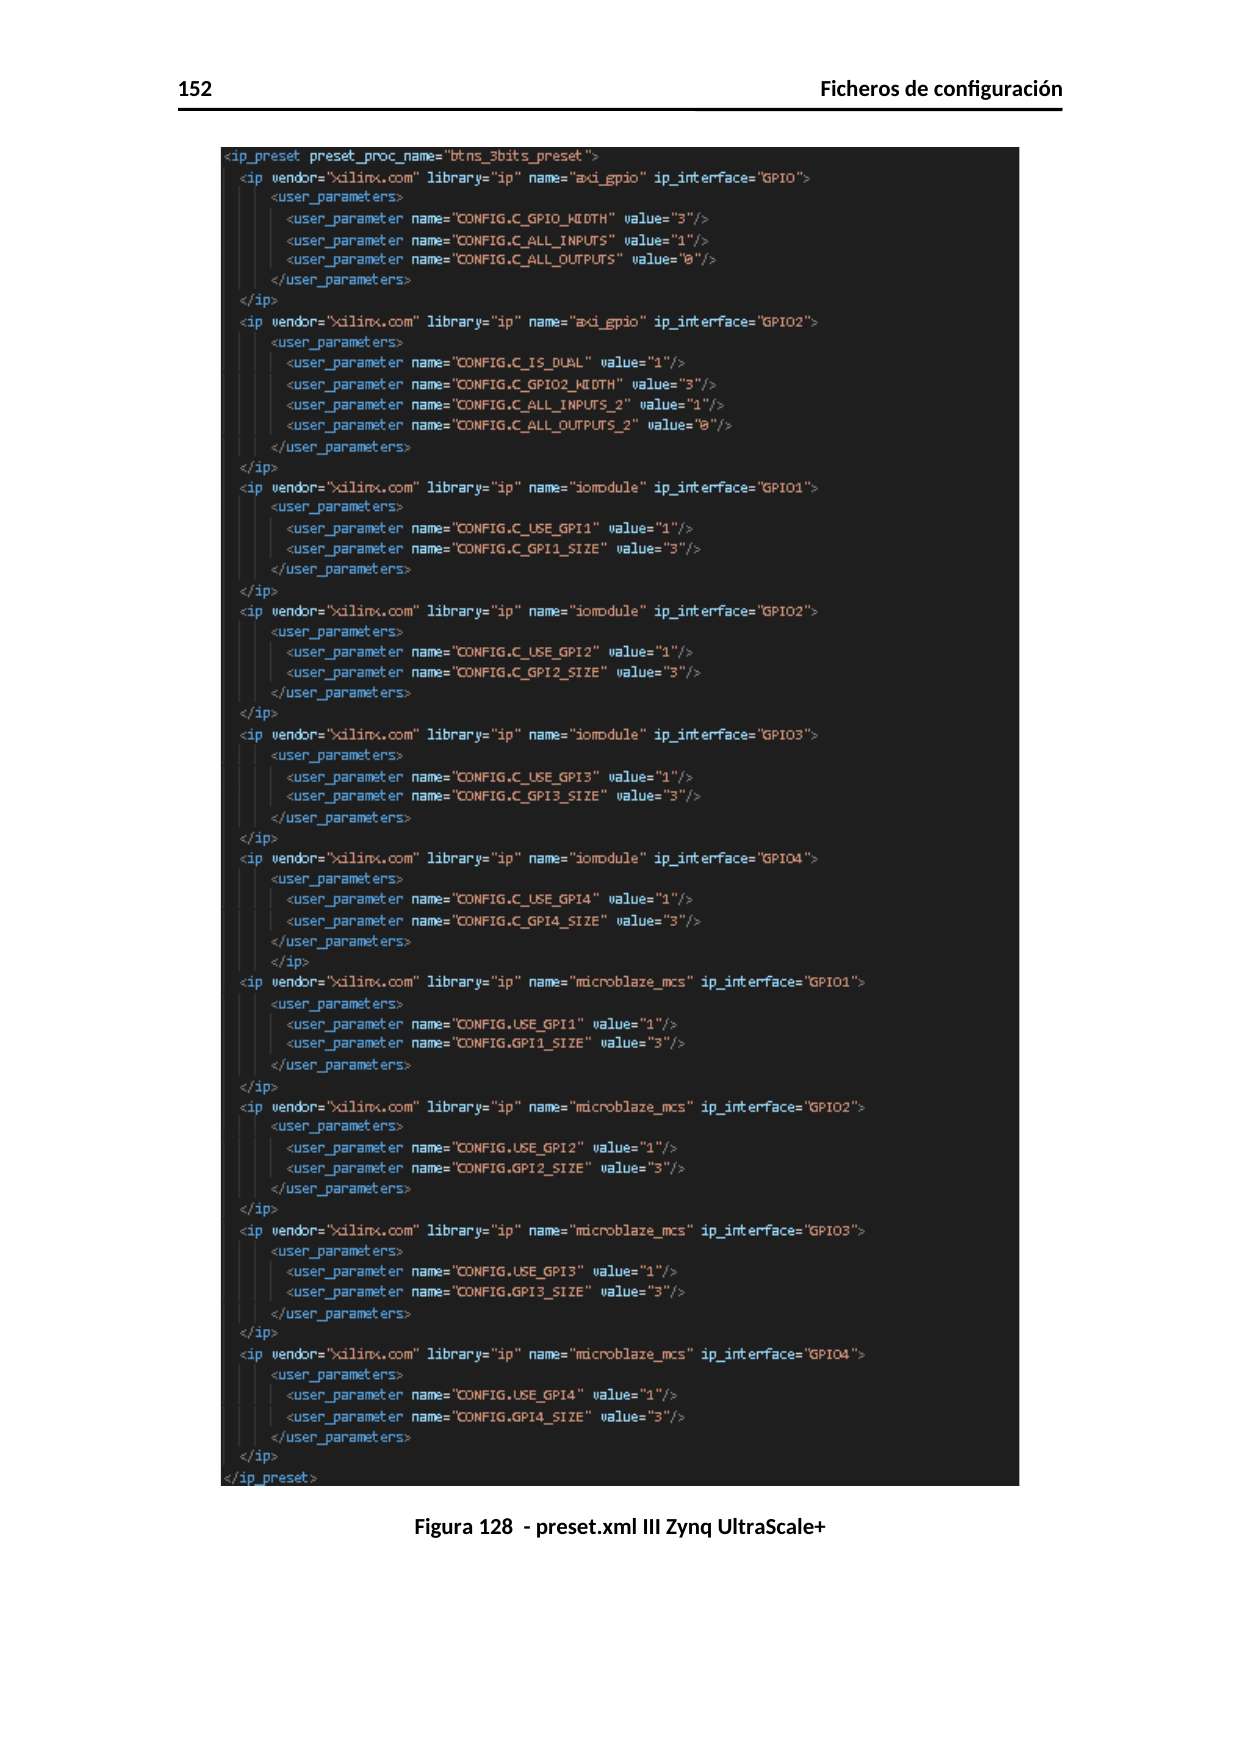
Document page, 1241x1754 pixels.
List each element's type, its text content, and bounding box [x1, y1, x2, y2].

text Figura 128 - preset.xml III Zynq UltraScale+ [177, 1512, 1063, 1541]
picture [220, 147, 1020, 1486]
